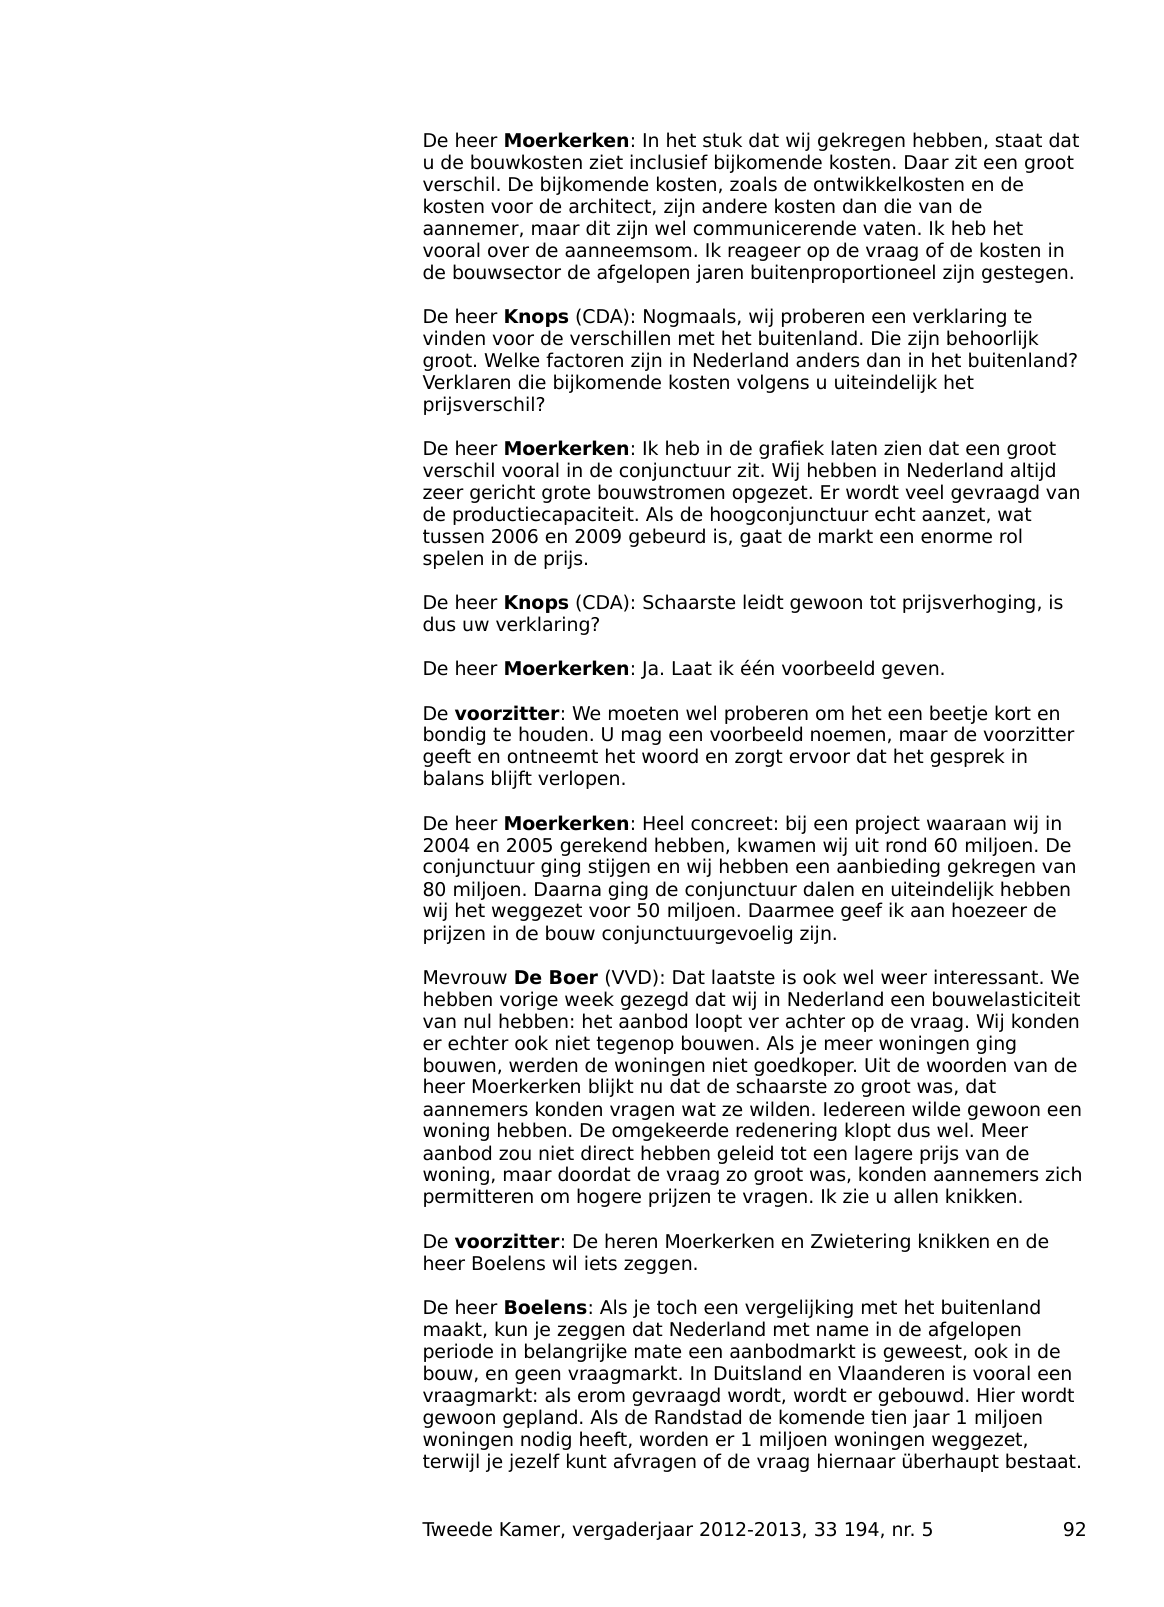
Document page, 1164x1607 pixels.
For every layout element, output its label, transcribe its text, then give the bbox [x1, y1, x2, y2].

text De heer Moerkerken: Ik heb in de grafiek laten zien dat een groot verschil vooral in de conjunctuur zit. Wij hebben in Nederland altijd zeer gericht grote bouwstromen opgezet. Er wordt veel gevraagd van de productiecapaciteit. Als de hoogconjunctuur echt aanzet, wat tussen 2006 en 2009 gebeurd is, gaat de markt een enorme rol spelen in de prijs. [422, 438, 1087, 570]
text De heer Moerkerken: In het stuk dat wij gekregen hebben, staat dat u de bouwkosten ziet inclusief bijkomende kosten. Daar zit een groot verschil. De bijkomende kosten, zoals de ontwikkelkosten en de kosten voor de architect, zijn andere kosten dan die van de aannemer, maar dit zijn wel communicerende vaten. Ik heb het vooral over de aanneemsom. Ik reageer op de vraag of de kosten in de bouwsector de afgelopen jaren buitenproportioneel zijn gestegen. [422, 130, 1087, 284]
text De voorzitter: We moeten wel proberen om het een beetje kort en bondig te houden. U mag een voorbeeld noemen, maar de voorzitter geeft en ontneemt het woord en zorgt ervoor dat het gesprek in balans blijft verlopen. [422, 702, 1087, 790]
text De heer Knops (CDA): Nogmaals, wij proberen een verklaring te vinden voor de verschillen met het buitenland. Die zijn behoorlijk groot. Welke factoren zijn in Nederland anders dan in het buitenland? Verklaren die bijkomende kosten volgens u uiteindelijk het prijsverschil? [422, 306, 1087, 416]
text De heer Moerkerken: Heel concreet: bij een project waaraan wij in 2004 en 2005 gerekend hebben, kwamen wij uit rond 60 miljoen. De conjunctuur ging stijgen en wij hebben een aanbieding gekregen van 80 miljoen. Daarna ging de conjunctuur dalen en uiteindelijk hebben wij het weggezet voor 50 miljoen. Daarmee geef ik aan hoezeer de prijzen in de bouw conjunctuurgevoelig zijn. [422, 812, 1087, 944]
text Mevrouw De Boer (VVD): Dat laatste is ook wel weer interessant. We hebben vorige week gezegd dat wij in Nederland een bouwelasticiteit van nul hebben: het aanbod loopt ver achter op de vraag. Wij konden er echter ook niet tegenop bouwen. Als je meer woningen ging bouwen, werden de woningen niet goedkoper. Uit de woorden van de heer Moerkerken blijkt nu dat de schaarste zo groot was, dat aannemers konden vragen wat ze wilden. Iedereen wilde gewoon een woning hebben. De omgekeerde redenering klopt dus wel. Meer aanbod zou niet direct hebben geleid tot een lagere prijs van de woning, maar doordat de vraag zo groot was, konden aannemers zich permitteren om hogere prijzen te vragen. Ik zie u allen knikken. [422, 967, 1087, 1208]
text De voorzitter: De heren Moerkerken en Zwietering knikken en de heer Boelens wil iets zeggen. [422, 1231, 1087, 1274]
text De heer Knops (CDA): Schaarste leidt gewoon tot prijsverhoging, is dus uw verklaring? [422, 592, 1087, 636]
text De heer Moerkerken: Ja. Laat ik één voorbeeld geven. [422, 658, 1087, 680]
text De heer Boelens: Als je toch een vergelijking met het buitenland maakt, kun je zeggen dat Nederland met name in de afgelopen periode in belangrijke mate een aanbodmarkt is geweest, ook in de bouw, en geen vraagmarkt. In Duitsland en Vlaanderen is vooral een vraagmarkt: als erom gevraagd wordt, wordt er gebouwd. Hier wordt gewoon gepland. Als de Randstad de komende tien jaar 1 miljoen woningen nodig heeft, worden er 1 miljoen woningen weggezet, terwijl je jezelf kunt afvragen of de vraag hiernaar überhaupt bestaat. [422, 1297, 1087, 1472]
